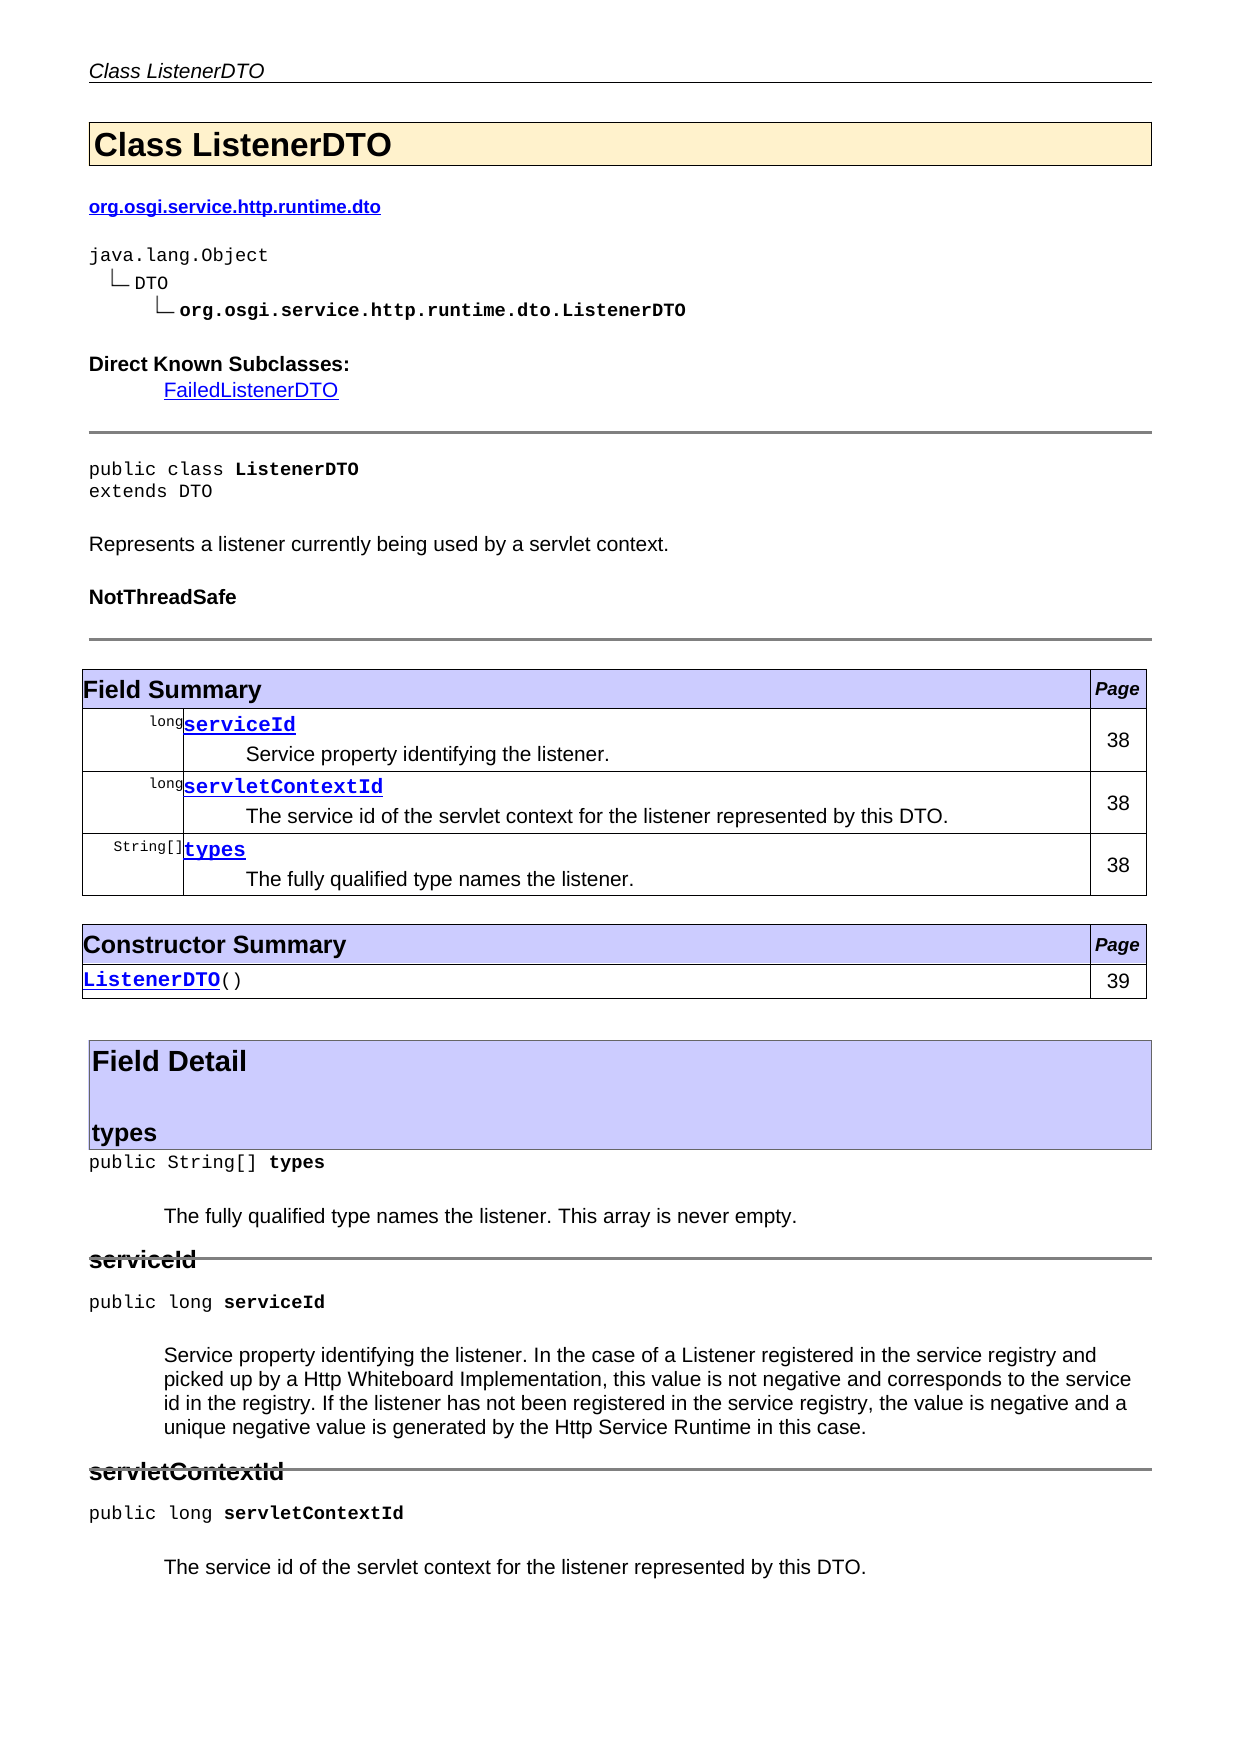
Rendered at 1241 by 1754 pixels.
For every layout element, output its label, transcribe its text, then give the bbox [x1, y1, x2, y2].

table_cell long [83, 709, 183, 771]
text DTO [88, 267, 1152, 295]
text NotThreadSafe [88, 585, 1152, 609]
table_cell serviceId Service property identifying the listener. [184, 709, 1090, 771]
table_cell servletContextId The service id of the servlet context for the listener represented by this DTO. [184, 772, 1090, 833]
text public String[] types [88, 1153, 1152, 1174]
subtitle Field Detail [90, 1041, 1151, 1077]
text Service property identifying the listener. In the case of a Listener registered in the service registry and picked up by a Http Whiteboard Implementation, this value is not negative and corresponds to the service id in the registry. If the listener has not been registered in the service registry, the value is negative and a unique negative value is generated by the Http Service Runtime in this case. [163, 1343, 1152, 1439]
text public long serviceId [88, 1293, 1152, 1314]
text org.osgi.service.http.runtime.dto [88, 195, 1152, 217]
table_header Constructor Summary [83, 925, 1090, 963]
text public class ListenerDTO [88, 460, 1152, 481]
table_cell 41 [1091, 772, 1146, 833]
text extends DTO [88, 481, 1152, 503]
table_header Page [1091, 925, 1146, 963]
subtitle Direct Known Subclasses: [88, 352, 1152, 376]
table_cell types The fully qualified type names the listener. [184, 834, 1090, 895]
text java.lang.Object [88, 246, 1152, 267]
text The service id of the servlet context for the listener represented by this DTO. [163, 1554, 1152, 1578]
text org.osgi.service.http.runtime.dto.ListenerDTO [88, 295, 1152, 322]
text public long servletContextId [88, 1504, 1152, 1525]
subtitle Class ListenerDTO [90, 123, 1151, 165]
table_cell String[] [83, 834, 183, 895]
table_cell 41 [1091, 709, 1146, 771]
table_cell long [83, 772, 183, 833]
text FailedListenerDTO [163, 378, 1152, 402]
table_cell 41 [1091, 834, 1146, 895]
table_header Page [1091, 670, 1146, 708]
subtitle types [90, 1115, 1151, 1149]
table_cell ListenerDTO() [83, 965, 1090, 998]
text The fully qualified type names the listener. This array is never empty. [163, 1203, 1152, 1227]
text Represents a listener currently being used by a servlet context. [88, 532, 1152, 556]
picture [111, 267, 135, 290]
table_header Field Summary [83, 670, 1090, 708]
table_cell 42 [1091, 965, 1146, 998]
picture [156, 295, 180, 317]
